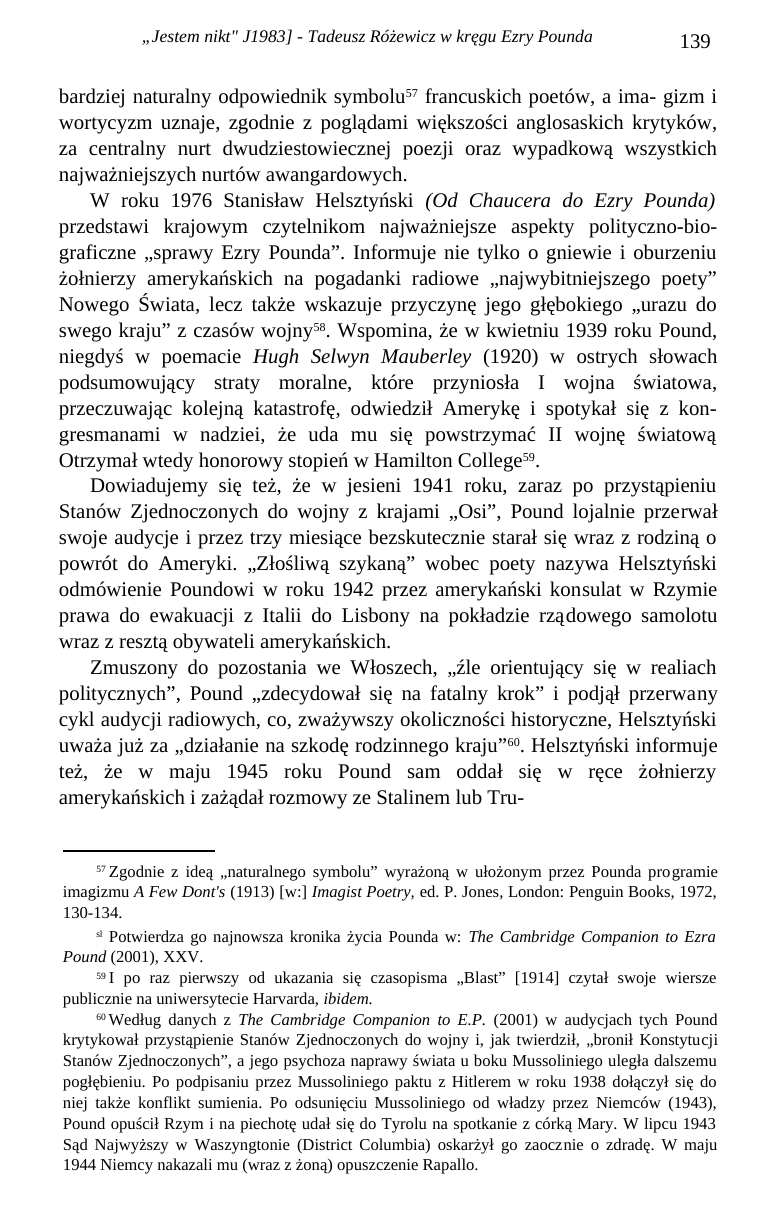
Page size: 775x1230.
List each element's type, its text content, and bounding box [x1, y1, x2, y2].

text W roku 1976 Stanisław Helsztyński (Od Chaucera do Ezry Pounda) przedstawi krajowym czytelnikom najważniejsze aspekty polityczno-bio- graficzne „sprawy Ezry Pounda”. Informuje nie tylko o gniewie i oburzeniu żołnierzy amerykańskich na pogadanki radiowe „najwybitniejszego poety” Nowego Świata, lecz także wskazuje przyczynę jego głębokiego „urazu do swego kraju” z czasów wojny58. Wspomina, że w kwietniu 1939 roku Pound, niegdyś w poemacie Hugh Selwyn Mauberley (1920) w ostrych słowach podsumowujący straty moralne, które przyniosła I wojna światowa, przeczuwając kolejną katastrofę, odwiedził Amerykę i spotykał się z kon- gresmanami w nadziei, że uda mu się powstrzymać II wojnę światową Otrzymał wtedy honorowy stopień w Hamilton College59. [59, 188, 718, 472]
text Zmuszony do pozostania we Włoszech, „źle orientujący się w realiach politycznych”, Pound „zdecydował się na fatalny krok” i podjął przerwa­ny cykl audycji radiowych, co, zważywszy okoliczności historyczne, Helsztyński uważa już za „działanie na szkodę rodzinnego kraju”60. Helsztyński informuje też, że w maju 1945 roku Pound sam oddał się w ręce żołnierzy amerykańskich i zażądał rozmowy ze Stalinem lub Tru- [59, 655, 718, 809]
text 57 Zgodnie z ideą „naturalnego symbolu” wyrażoną w ułożonym przez Pounda pro­gramie imagizmu A Few Dont's (1913) [w:] Imagist Poetry, ed. P. Jones, London: Penguin Books, 1972, 130-134. [63, 861, 718, 922]
text 60 Według danych z The Cambridge Companion to E.P. (2001) w audycjach tych Pound krytykował przystąpienie Stanów Zjednoczonych do wojny i, jak twierdził, „bronił Konstytu­cji Stanów Zjednoczonych”, a jego psychoza naprawy świata u boku Mussoliniego uległa dalszemu pogłębieniu. Po podpisaniu przez Mussoliniego paktu z Hitlerem w roku 1938 dołączył się do niej także konflikt sumienia. Po odsunięciu Mussoliniego od władzy przez Niemców (1943), Pound opuścił Rzym i na piechotę udał się do Tyrolu na spotkanie z córką Mary. W lipcu 1943 Sąd Najwyższy w Waszyngtonie (District Columbia) oskarżył go zaocz­nie o zdradę. W maju 1944 Niemcy nakazali mu (wraz z żoną) opuszczenie Rapallo. [63, 1009, 718, 1174]
text „Jestem nikt" J1983] - Tadeusz Różewicz w kręgu Ezry Pounda [142, 25, 631, 46]
text sl Potwierdza go najnowsza kronika życia Pounda w: The Cambridge Companion to Ezra Pound (2001), XXV. [63, 926, 718, 966]
text bardziej naturalny odpowiednik symbolu57 francuskich poetów, a ima- gizm i wortycyzm uznaje, zgodnie z poglądami większości anglosaskich krytyków, za centralny nurt dwudziestowiecznej poezji oraz wypadkową wszystkich najważniejszych nurtów awangardowych. [59, 84, 718, 186]
text 59 I po raz pierwszy od ukazania się czasopisma „Blast” [1914] czytał swoje wiersze publicznie na uniwersytecie Harvarda, ibidem. [63, 968, 718, 1008]
text Dowiadujemy się też, że w jesieni 1941 roku, zaraz po przystąpieniu Stanów Zjednoczonych do wojny z krajami „Osi”, Pound lojalnie prze­rwał swoje audycje i przez trzy miesiące bezskutecznie starał się wraz z rodziną o powrót do Ameryki. „Złośliwą szykaną” wobec poety nazywa Helsztyński odmówienie Poundowi w roku 1942 przez amerykański kon­sulat w Rzymie prawa do ewakuacji z Italii do Lisbony na pokładzie rzą­dowego samolotu wraz z resztą obywateli amerykańskich. [59, 473, 718, 653]
text 139 [677, 29, 713, 53]
